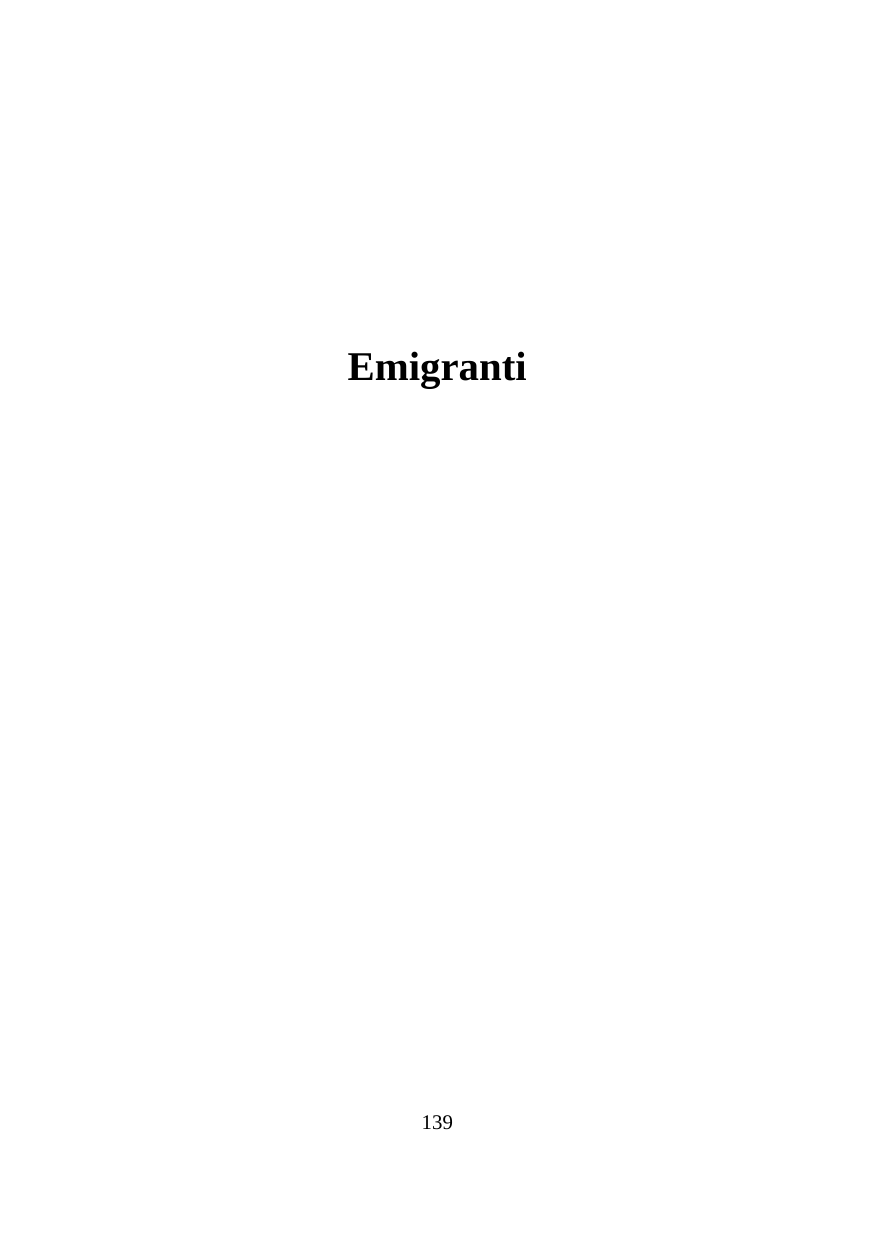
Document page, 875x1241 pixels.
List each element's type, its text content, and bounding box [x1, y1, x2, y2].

subtitle Emigranti [106, 342, 768, 389]
